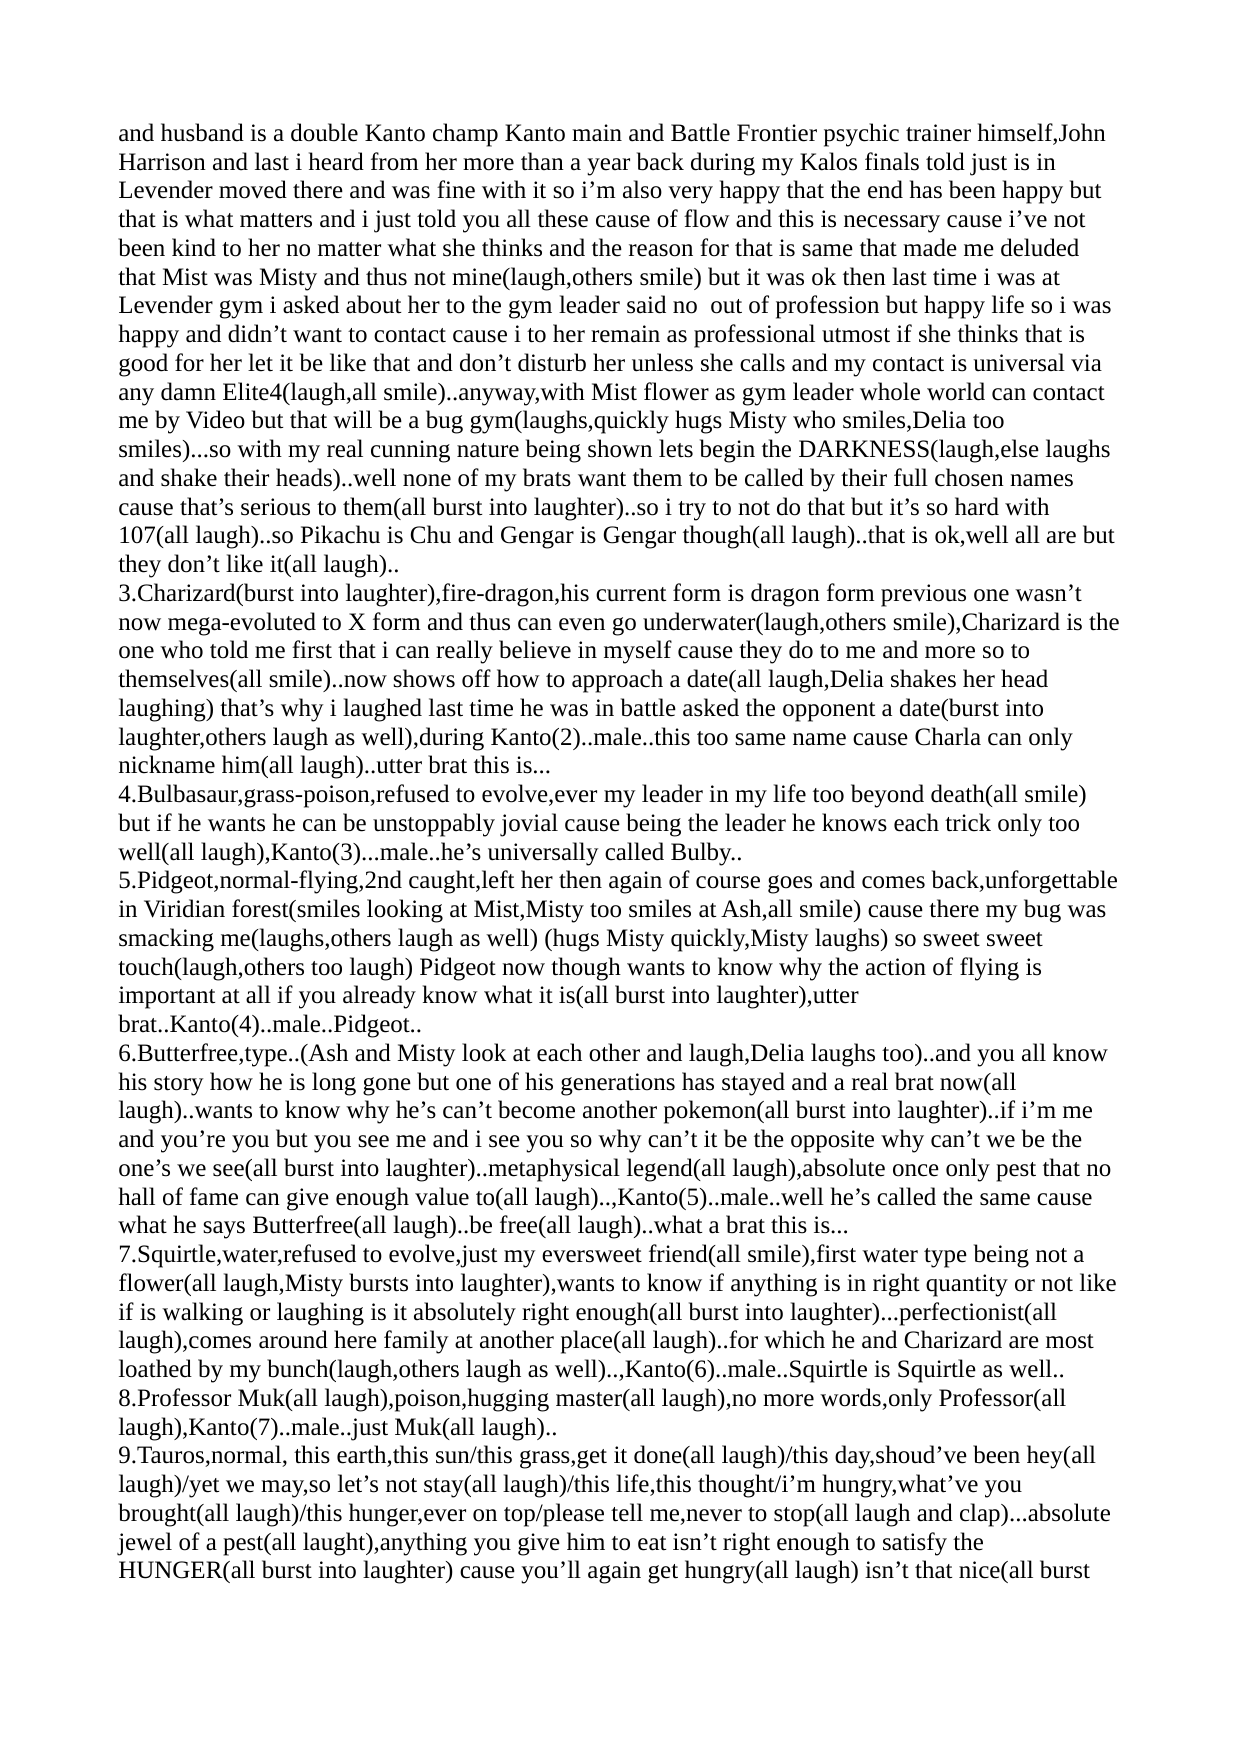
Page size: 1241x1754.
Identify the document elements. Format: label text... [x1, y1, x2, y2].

text 3.Charizard(burst into laughter),fire-dragon,his current form is dragon form previous one wasn’t now mega-evoluted to X form and thus can even go underwater(laugh,others smile),Charizard is the one who told me first that i can really believe in myself cause they do to me and more so to themselves(all smile)..now shows off how to approach a date(all laugh,Delia shakes her head laughing) that’s why i laughed last time he was in battle asked the opponent a date(burst into laughter,others laugh as well),during Kanto(2)..male..this too same name cause Charla can only nickname him(all laugh)..utter brat this is... [118, 578, 1122, 779]
text 8.Professor Muk(all laugh),poison,hugging master(all laugh),no more words,only Professor(all laugh),Kanto(7)..male..just Muk(all laugh).. [118, 1383, 1122, 1441]
text 5.Pidgeot,normal-flying,2nd caught,left her then again of course goes and comes back,unforgettable in Viridian forest(smiles looking at Mist,Misty too smiles at Ash,all smile) cause there my bug was smacking me(laughs,others laugh as well) (hugs Misty quickly,Misty laughs) so sweet sweet touch(laugh,others too laugh) Pidgeot now though wants to know why the action of flying is important at all if you already know what it is(all burst into laughter),utter brat..Kanto(4)..male..Pidgeot.. [118, 866, 1122, 1038]
text and husband is a double Kanto champ Kanto main and Battle Frontier psychic trainer himself,John Harrison and last i heard from her more than a year back during my Kalos finals told just is in Levender moved there and was fine with it so i’m also very happy that the end has been happy but that is what matters and i just told you all these cause of flow and this is necessary cause i’ve not been kind to her no matter what she thinks and the reason for that is same that made me deluded that Mist was Misty and thus not mine(laugh,others smile) but it was ok then last time i was at Levender gym i asked about her to the gym leader said no out of profession but happy life so i was happy and didn’t want to contact cause i to her remain as professional utmost if she thinks that is good for her let it be like that and don’t disturb her unless she calls and my contact is universal via any damn Elite4(laugh,all smile)..anyway,with Mist flower as gym leader whole world can contact me by Video but that will be a bug gym(laughs,quickly hugs Misty who smiles,Delia too smiles)...so with my real cunning nature being shown lets begin the DARKNESS(laugh,else laughs and shake their heads)..well none of my brats want them to be called by their full chosen names cause that’s serious to them(all burst into laughter)..so i try to not do that but it’s so hard with 107(all laugh)..so Pikachu is Chu and Gengar is Gengar though(all laugh)..that is ok,well all are but they don’t like it(all laugh).. [118, 118, 1122, 578]
text 9.Tauros,normal, this earth,this sun/this grass,get it done(all laugh)/this day,shoud’ve been hey(all laugh)/yet we may,so let’s not stay(all laugh)/this life,this thought/i’m hungry,what’ve you brought(all laugh)/this hunger,ever on top/please tell me,never to stop(all laugh and clap)...absolute jewel of a pest(all laught),anything you give him to eat isn’t right enough to satisfy the HUNGER(all burst into laughter) cause you’ll again get hungry(all laugh) isn’t that nice(all burst [118, 1441, 1122, 1584]
text 4.Bulbasaur,grass-poison,refused to evolve,ever my leader in my life too beyond death(all smile) but if he wants he can be unstoppably jovial cause being the leader he knows each trick only too well(all laugh),Kanto(3)...male..he’s universally called Bulby.. [118, 779, 1122, 866]
text 6.Butterfree,type..(Ash and Misty look at each other and laugh,Delia laughs too)..and you all know his story how he is long gone but one of his generations has stayed and a real brat now(all laugh)..wants to know why he’s can’t become another pokemon(all burst into laughter)..if i’m me and you’re you but you see me and i see you so why can’t it be the opposite why can’t we be the one’s we see(all burst into laughter)..metaphysical legend(all laugh),absolute once only pest that no hall of fame can give enough value to(all laugh)..,Kanto(5)..male..well he’s called the same cause what he says Butterfree(all laugh)..be free(all laugh)..what a brat this is... [118, 1038, 1122, 1239]
text 7.Squirtle,water,refused to evolve,just my eversweet friend(all smile),first water type being not a flower(all laugh,Misty bursts into laughter),wants to know if anything is in right quantity or not like if is walking or laughing is it absolutely right enough(all burst into laughter)...perfectionist(all laugh),comes around here family at another place(all laugh)..for which he and Charizard are most loathed by my bunch(laugh,others laugh as well)..,Kanto(6)..male..Squirtle is Squirtle as well.. [118, 1239, 1122, 1383]
